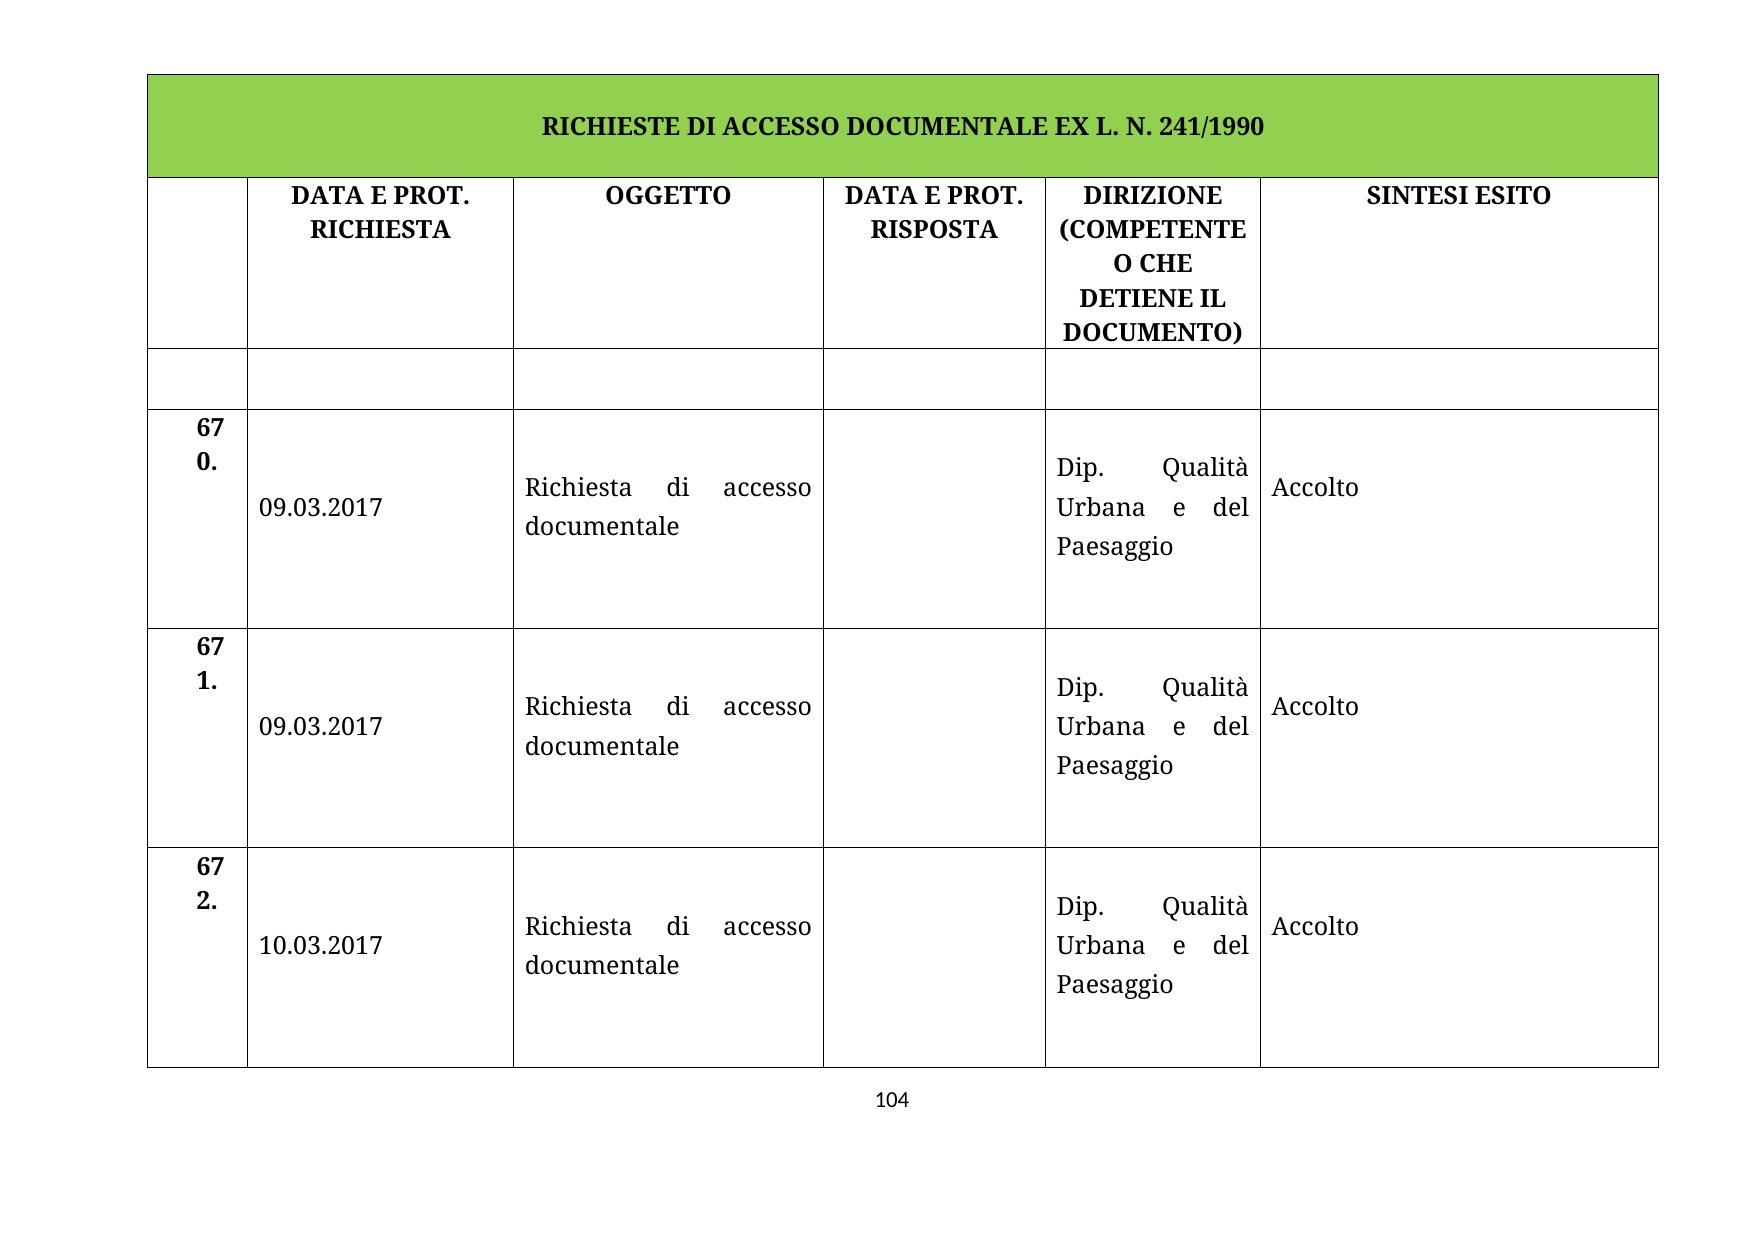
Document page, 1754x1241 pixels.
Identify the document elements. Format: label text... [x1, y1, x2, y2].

table_cell [148, 178, 247, 348]
table_cell [148, 410, 247, 628]
table_cell [824, 349, 1045, 408]
table_header RICHIESTE DI ACCESSO DOCUMENTALE EX L. N. 241/1990 [148, 75, 1658, 177]
table_cell Dip. Qualità Urbana e del Paesaggio [1046, 410, 1260, 628]
table_cell Richiesta di accesso documentale [514, 629, 823, 847]
table_cell [824, 848, 1045, 1067]
table_cell [824, 410, 1045, 628]
table_cell Dip. Qualità Urbana e del Paesaggio [1046, 629, 1260, 847]
table_cell Accolto [1261, 629, 1658, 847]
table_cell [148, 349, 247, 408]
table_cell 09.03.2017 [248, 629, 513, 847]
table_cell [148, 848, 247, 1067]
table_cell DATA E PROT. RISPOSTA [824, 178, 1045, 348]
table_cell [148, 629, 247, 847]
table_cell Dip. Qualità Urbana e del Paesaggio [1046, 848, 1260, 1067]
table_cell DIRIZIONE (COMPETENTE O CHE DETIENE IL DOCUMENTO) [1046, 178, 1260, 348]
table_cell Accolto [1261, 410, 1658, 628]
table_cell 10.03.2017 [248, 848, 513, 1067]
table_cell [824, 629, 1045, 847]
table_cell Accolto [1261, 848, 1658, 1067]
table_cell Richiesta di accesso documentale [514, 410, 823, 628]
table_cell 09.03.2017 [248, 410, 513, 628]
table_cell Richiesta di accesso documentale [514, 848, 823, 1067]
table_cell [1046, 349, 1260, 408]
table_cell [248, 349, 513, 408]
table_cell [514, 349, 823, 408]
table_cell [1261, 349, 1658, 408]
table_cell SINTESI ESITO [1261, 178, 1658, 348]
table_cell DATA E PROT. RICHIESTA [248, 178, 513, 348]
table_cell OGGETTO [514, 178, 823, 348]
